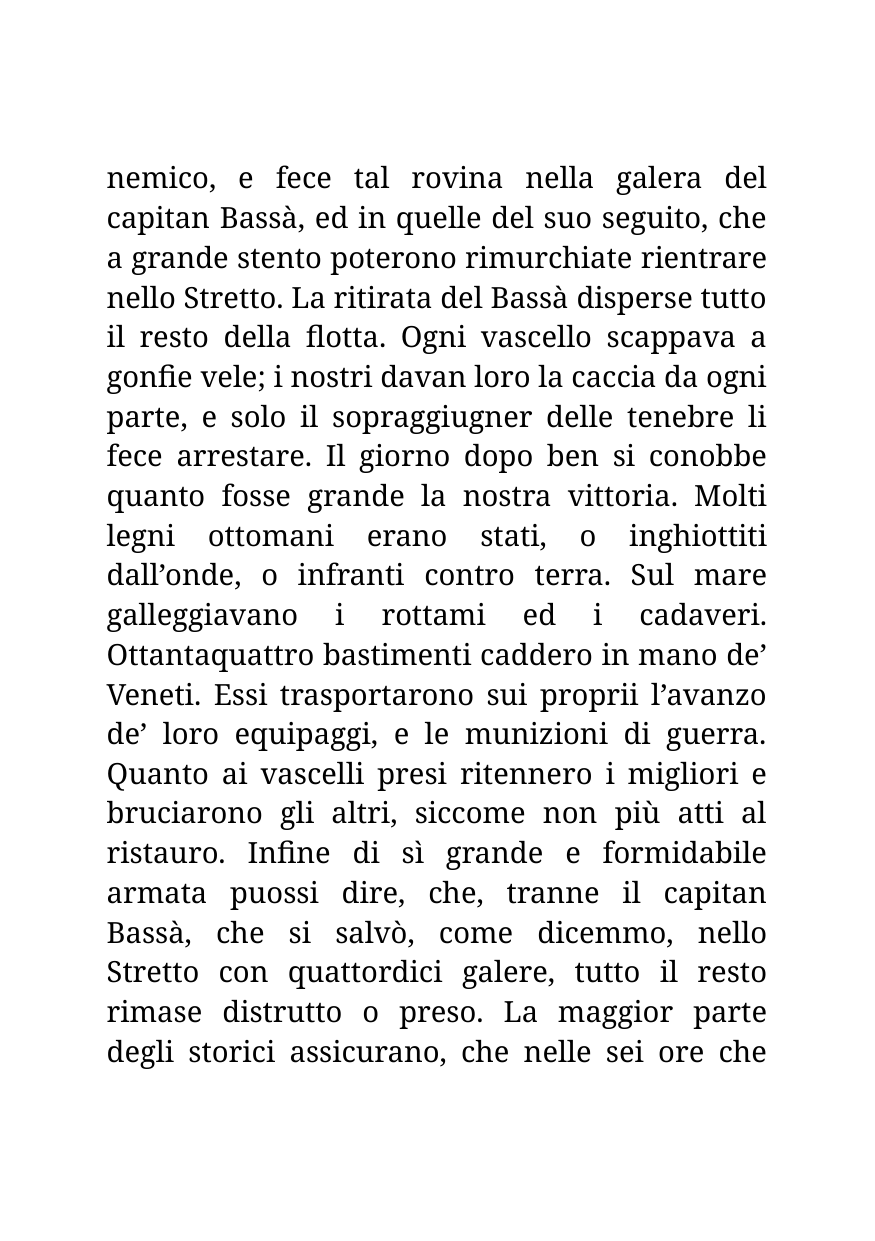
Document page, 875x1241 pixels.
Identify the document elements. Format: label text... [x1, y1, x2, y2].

text nemico, e fece tal rovina nella galera del capitan Bassà, ed in quelle del suo seguito, che a grande stento poterono rimurchiate rientrare nello Stretto. La ritirata del Bassà disperse tutto il resto della flotta. Ogni vascello scappava a gonfie vele; i nostri davan loro la caccia da ogni parte, e solo il sopraggiugner delle tenebre li fece arrestare. Il giorno dopo ben si conobbe quanto fosse grande la nostra vittoria. Molti legni ottomani erano stati, o inghiottiti dall’onde, o infranti contro terra. Sul mare galleggiavano i rottami ed i cadaveri. Ottantaquattro bastimenti caddero in mano de’ Veneti. Essi trasportarono sui proprii l’avanzo de’ loro equipaggi, e le munizioni di guerra. Quanto ai vascelli presi ritennero i migliori e bruciarono gli altri, siccome non più atti al ristauro. Infine di sì grande e formidabile armata puossi dire, che, tranne il capitan Bassà, che si salvò, come dicemmo, nello Stretto con quattordici galere, tutto il resto rimase distrutto o preso. La maggior parte degli storici assicurano, che nelle sei ore che [106, 158, 768, 1071]
